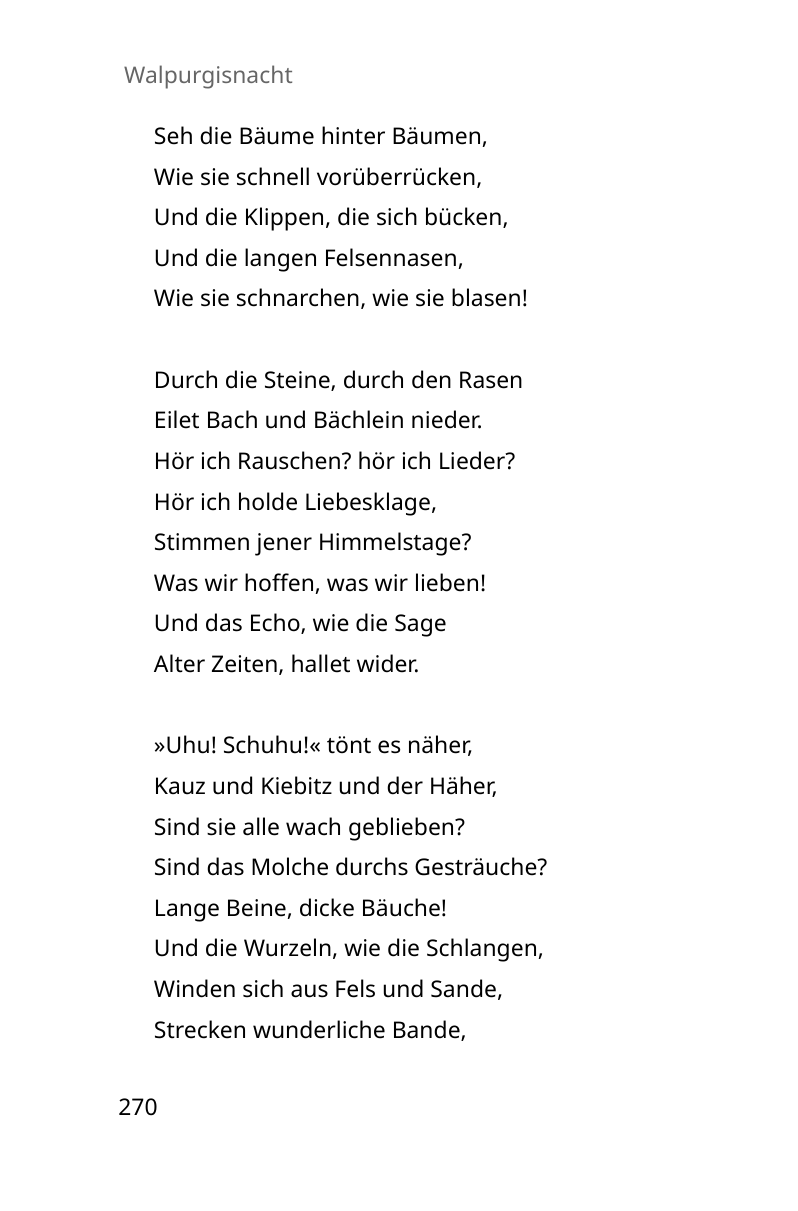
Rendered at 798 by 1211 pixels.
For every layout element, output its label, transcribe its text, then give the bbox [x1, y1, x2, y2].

text Durch die Steine, durch den Rasen Eilet Bach und Bächlein nieder. Hör ich Rauschen? hör ich Lieder? Hör ich holde Liebesklage, Stimmen jener Himmelstage? Was wir hoffen, was wir lieben! Und das Echo, wie die Sage Alter Zeiten, hallet wider. [118, 341, 679, 679]
text »Uhu! Schuhu!« tönt es näher, Kauz und Kiebitz und der Häher, Sind sie alle wach geblieben? Sind das Molche durchs Gesträuche? Lange Beine, dicke Bäuche! Und die Wurzeln, wie die Schlangen, Winden sich aus Fels und Sande, Strecken wunderliche Bande, [118, 706, 679, 1045]
text Seh die Bäume hinter Bäumen, Wie sie schnell vorüberrücken, Und die Klippen, die sich bücken, Und die langen Felsennasen, Wie sie schnarchen, wie sie blasen! [118, 120, 679, 313]
